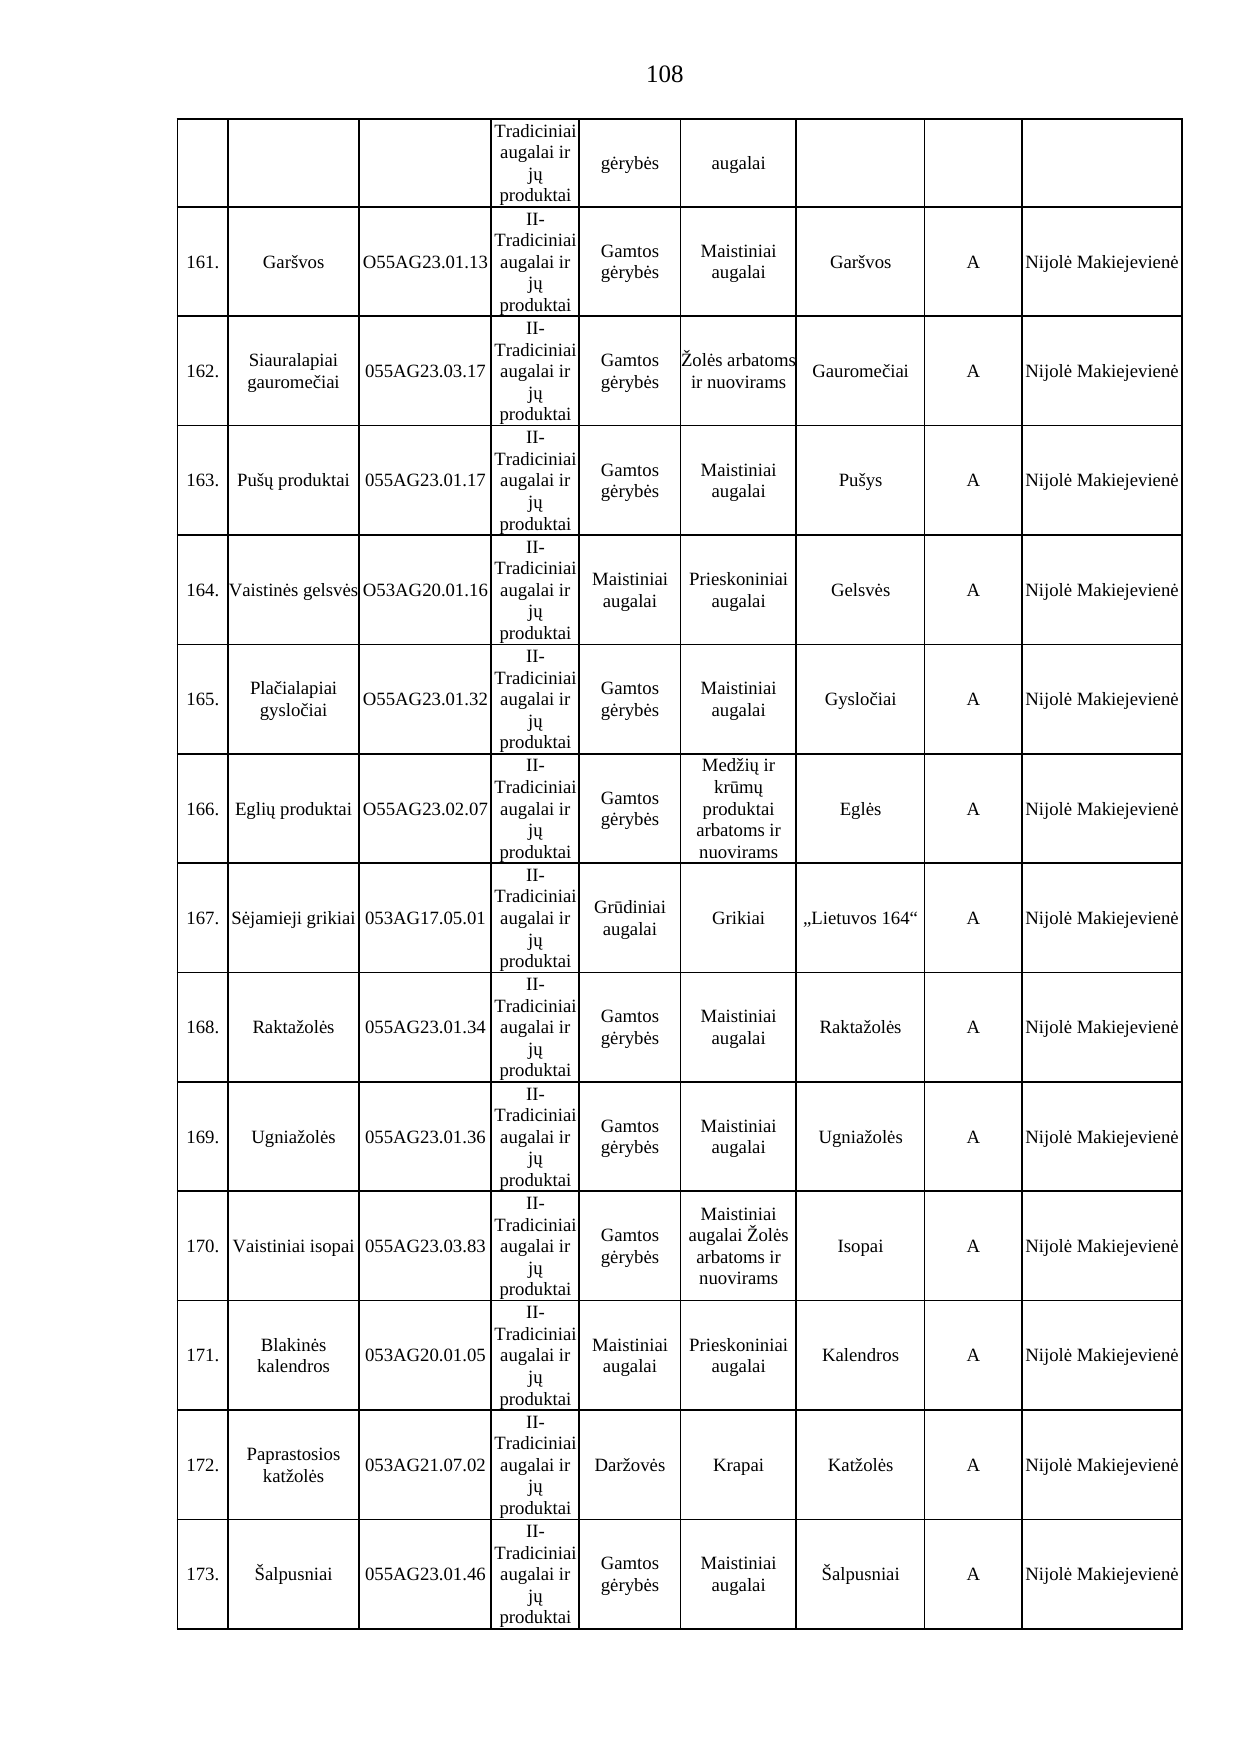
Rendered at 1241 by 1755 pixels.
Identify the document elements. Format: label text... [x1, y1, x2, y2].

table_cell Gamtos gėrybės [580, 1083, 680, 1190]
table_cell Nijolė Makiejevienė [1023, 1192, 1181, 1300]
table_cell II-Tradiciniai augalai ir jų produktai [492, 1301, 578, 1409]
table_cell Šalpusniai [229, 1520, 358, 1628]
table_cell Tradiciniai augalai ir jų produktai [492, 120, 578, 206]
table_cell 055AG23.03.83 [360, 1192, 490, 1300]
table_cell Maistiniai augalai [681, 1520, 795, 1628]
table_cell Gamtos gėrybės [580, 755, 680, 862]
table_cell Vaistiniai isopai [229, 1192, 358, 1300]
table_cell A [925, 973, 1021, 1081]
table_cell II-Tradiciniai augalai ir jų produktai [492, 864, 578, 972]
table_cell [360, 120, 490, 206]
table_cell Ugniažolės [797, 1083, 924, 1190]
table_cell II-Tradiciniai augalai ir jų produktai [492, 1083, 578, 1190]
table_cell Gamtos gėrybės [580, 208, 680, 315]
table_cell Siauralapiai gauromečiai [229, 317, 358, 425]
table_cell Gamtos gėrybės [580, 426, 680, 534]
table_cell A [925, 426, 1021, 534]
table_cell Nijolė Makiejevienė [1023, 1301, 1181, 1409]
table_cell Raktažolės [797, 973, 924, 1081]
table_cell 053AG20.01.05 [360, 1301, 490, 1409]
table_cell A [925, 1301, 1021, 1409]
table_cell Daržovės [580, 1411, 680, 1518]
table_cell Paprastosios katžolės [229, 1411, 358, 1518]
table_cell A [925, 645, 1021, 753]
table_cell 163. [178, 426, 227, 534]
table_cell II-Tradiciniai augalai ir jų produktai [492, 645, 578, 753]
table_cell Maistiniai augalai [580, 536, 680, 643]
table_cell Isopai [797, 1192, 924, 1300]
table_cell [1023, 120, 1181, 206]
table_cell Medžių ir krūmų produktai arbatoms ir nuovirams [681, 755, 795, 862]
table_cell Maistiniai augalai [681, 645, 795, 753]
table_cell II-Tradiciniai augalai ir jų produktai [492, 317, 578, 425]
table_cell Nijolė Makiejevienė [1023, 645, 1181, 753]
table_cell A [925, 208, 1021, 315]
table_cell II-Tradiciniai augalai ir jų produktai [492, 755, 578, 862]
table_cell 170. [178, 1192, 227, 1300]
table_cell 055AG23.01.17 [360, 426, 490, 534]
table_cell 053AG21.07.02 [360, 1411, 490, 1518]
table_cell Maistiniai augalai [681, 208, 795, 315]
table_cell O55AG23.02.07 [360, 755, 490, 862]
table_cell II-Tradiciniai augalai ir jų produktai [492, 1192, 578, 1300]
table_cell Pušys [797, 426, 924, 534]
table_cell Plačialapiai gysločiai [229, 645, 358, 753]
table_cell A [925, 755, 1021, 862]
table_cell Maistiniai augalai Žolės arbatoms ir nuovirams [681, 1192, 795, 1300]
table_cell Garšvos [229, 208, 358, 315]
table_cell [925, 120, 1021, 206]
table_cell Nijolė Makiejevienė [1023, 208, 1181, 315]
table_cell Gelsvės [797, 536, 924, 643]
table_cell Grikiai [681, 864, 795, 972]
table_cell Grūdiniai augalai [580, 864, 680, 972]
table_cell II-Tradiciniai augalai ir jų produktai [492, 208, 578, 315]
table_cell Prieskoniniai augalai [681, 1301, 795, 1409]
table_cell Maistiniai augalai [580, 1301, 680, 1409]
table_cell O53AG20.01.16 [360, 536, 490, 643]
table_cell 165. [178, 645, 227, 753]
table_cell Nijolė Makiejevienė [1023, 426, 1181, 534]
table_cell II-Tradiciniai augalai ir jų produktai [492, 973, 578, 1081]
table_cell 169. [178, 1083, 227, 1190]
table_cell Blakinės kalendros [229, 1301, 358, 1409]
table_cell 171. [178, 1301, 227, 1409]
table_cell [178, 120, 227, 206]
table_cell Gamtos gėrybės [580, 973, 680, 1081]
table_cell 173. [178, 1520, 227, 1628]
table_cell Gamtos gėrybės [580, 1192, 680, 1300]
table_cell O55AG23.01.13 [360, 208, 490, 315]
table_cell 162. [178, 317, 227, 425]
table_cell 055AG23.03.17 [360, 317, 490, 425]
table_cell 055AG23.01.46 [360, 1520, 490, 1628]
table_cell Krapai [681, 1411, 795, 1518]
table_cell A [925, 317, 1021, 425]
table_cell Eglės [797, 755, 924, 862]
table_cell Gauromečiai [797, 317, 924, 425]
table_cell II-Tradiciniai augalai ir jų produktai [492, 426, 578, 534]
table_cell Nijolė Makiejevienė [1023, 536, 1181, 643]
table_cell A [925, 1520, 1021, 1628]
table_cell II-Tradiciniai augalai ir jų produktai [492, 536, 578, 643]
table_cell „Lietuvos 164“ [797, 864, 924, 972]
table_cell Prieskoniniai augalai [681, 536, 795, 643]
table_cell Nijolė Makiejevienė [1023, 1083, 1181, 1190]
table_cell Sėjamieji grikiai [229, 864, 358, 972]
table_cell Nijolė Makiejevienė [1023, 1520, 1181, 1628]
table_cell augalai [681, 120, 795, 206]
table_cell Nijolė Makiejevienė [1023, 317, 1181, 425]
table_cell [797, 120, 924, 206]
table_cell gėrybės [580, 120, 680, 206]
table_cell Eglių produktai [229, 755, 358, 862]
table_cell 172. [178, 1411, 227, 1518]
table_cell Vaistinės gelsvės [229, 536, 358, 643]
table_cell 055AG23.01.34 [360, 973, 490, 1081]
table_cell Kalendros [797, 1301, 924, 1409]
table_cell A [925, 1411, 1021, 1518]
table_cell A [925, 536, 1021, 643]
table_cell Nijolė Makiejevienė [1023, 755, 1181, 862]
table_cell A [925, 1192, 1021, 1300]
table_cell Šalpusniai [797, 1520, 924, 1628]
table_cell Maistiniai augalai [681, 1083, 795, 1190]
table_cell Maistiniai augalai [681, 426, 795, 534]
table_cell Raktažolės [229, 973, 358, 1081]
table_cell II-Tradiciniai augalai ir jų produktai [492, 1520, 578, 1628]
table_cell Garšvos [797, 208, 924, 315]
table_cell Gamtos gėrybės [580, 317, 680, 425]
table_cell Gamtos gėrybės [580, 1520, 680, 1628]
table_cell O55AG23.01.32 [360, 645, 490, 753]
table_cell Žolės arbatoms ir nuovirams [681, 317, 795, 425]
table_cell 161. [178, 208, 227, 315]
table_cell Ugniažolės [229, 1083, 358, 1190]
table_cell A [925, 1083, 1021, 1190]
table_cell Katžolės [797, 1411, 924, 1518]
table_cell Gysločiai [797, 645, 924, 753]
table_cell A [925, 864, 1021, 972]
table_cell Gamtos gėrybės [580, 645, 680, 753]
table_cell II-Tradiciniai augalai ir jų produktai [492, 1411, 578, 1518]
table_cell Maistiniai augalai [681, 973, 795, 1081]
table_cell 053AG17.05.01 [360, 864, 490, 972]
table_cell Nijolė Makiejevienė [1023, 973, 1181, 1081]
table_cell Nijolė Makiejevienė [1023, 1411, 1181, 1518]
table_cell 167. [178, 864, 227, 972]
table_cell Nijolė Makiejevienė [1023, 864, 1181, 972]
table_cell Pušų produktai [229, 426, 358, 534]
table_cell 168. [178, 973, 227, 1081]
table_cell [229, 120, 358, 206]
table_cell 055AG23.01.36 [360, 1083, 490, 1190]
table_cell 164. [178, 536, 227, 643]
table_cell 166. [178, 755, 227, 862]
